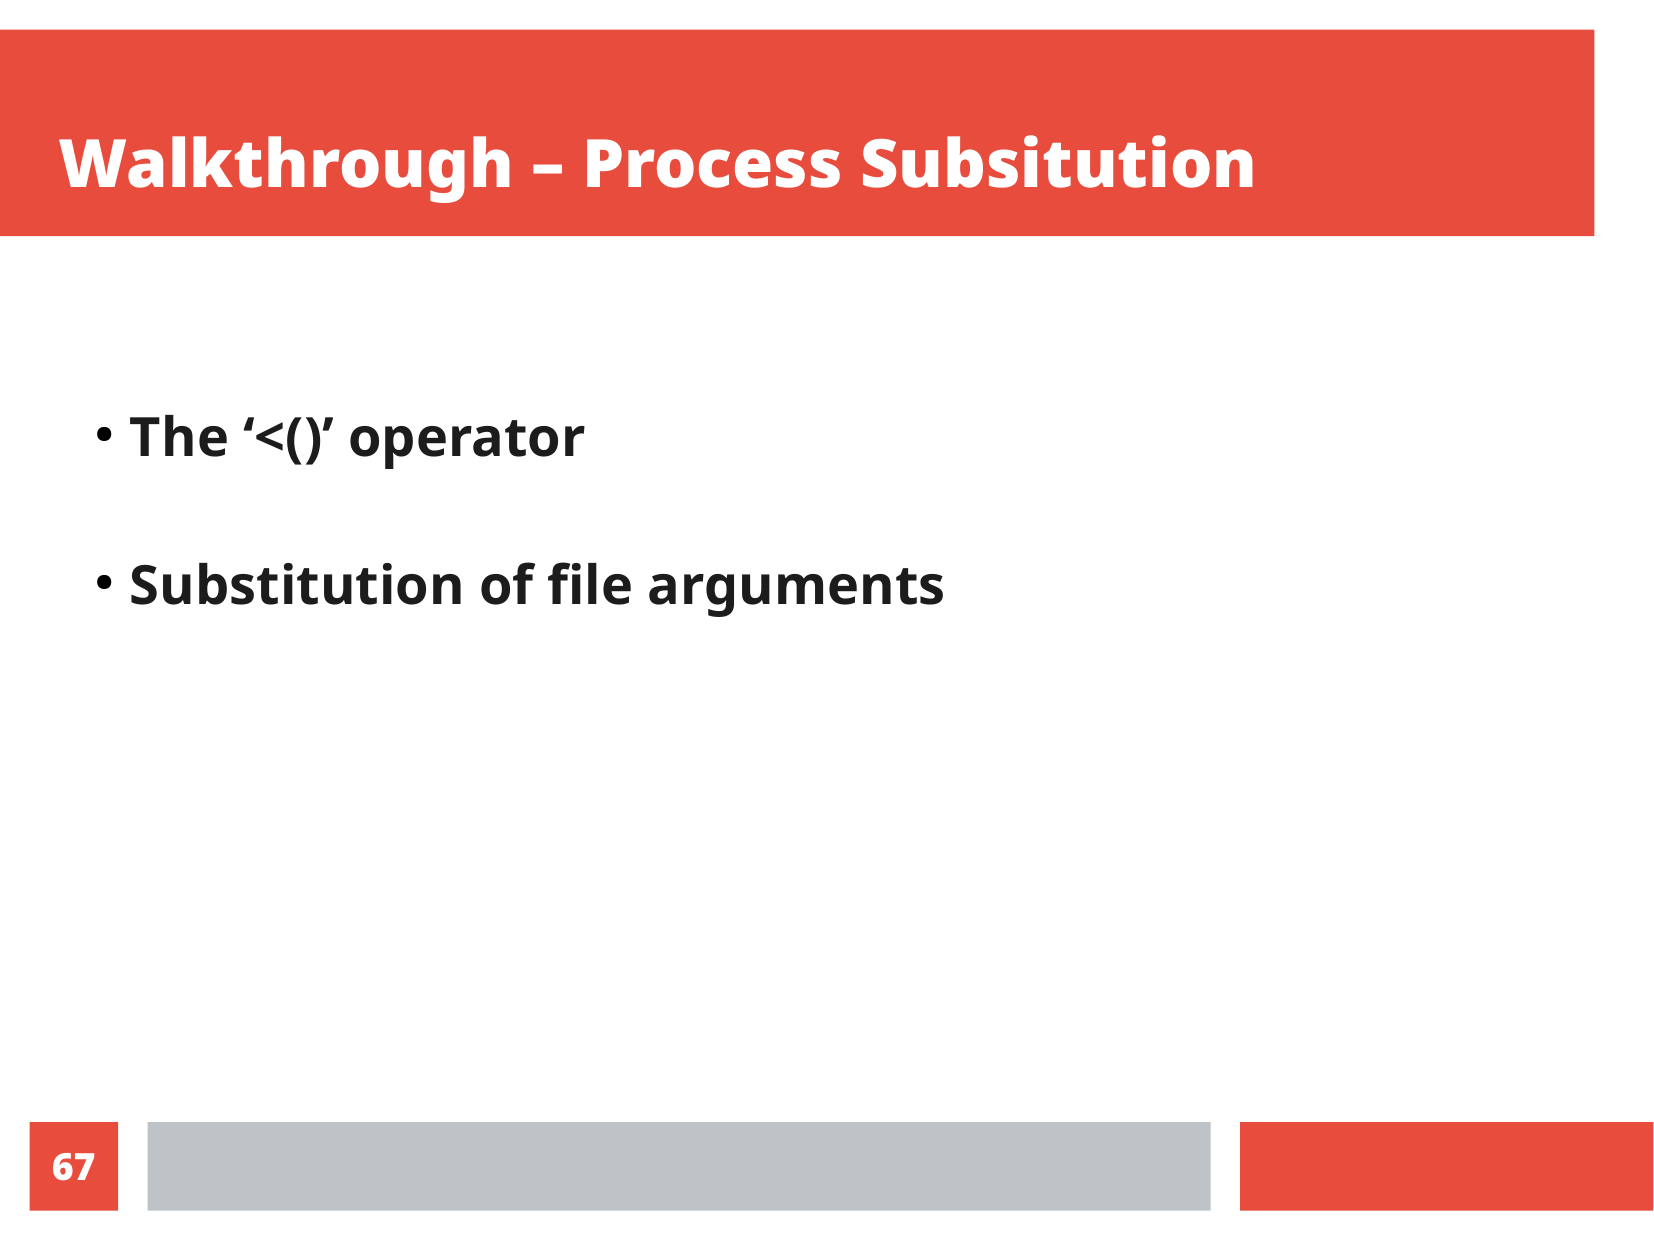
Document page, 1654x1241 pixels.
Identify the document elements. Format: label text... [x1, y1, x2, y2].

title Walkthrough – Process Subsitution [59, 59, 1595, 207]
subtitle The ‘<()’ operator Substitution of file arguments [59, 324, 1565, 1093]
